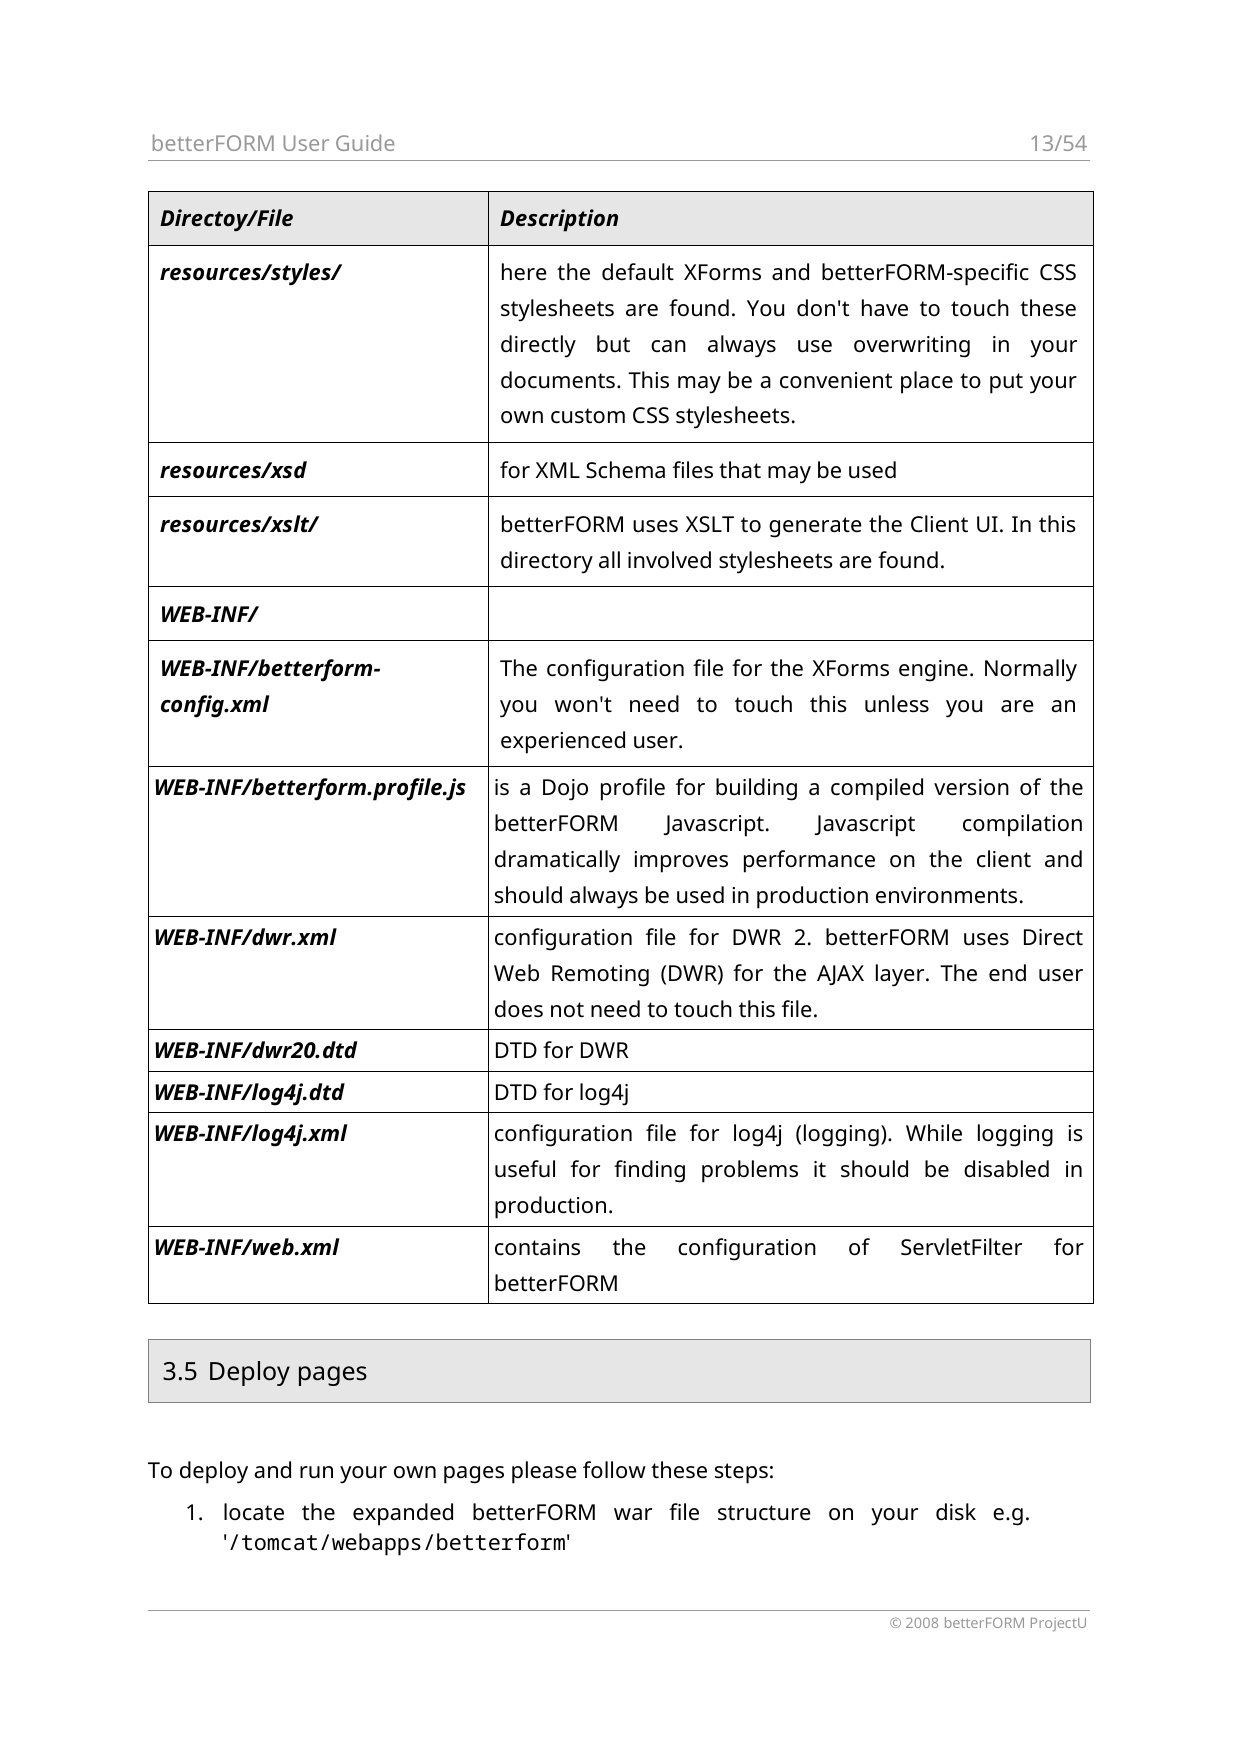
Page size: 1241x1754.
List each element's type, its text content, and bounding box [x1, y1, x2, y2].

table_cell WEB-INF/betterform-config.xml [149, 641, 488, 766]
table_cell resources/xslt/ [149, 497, 488, 586]
list locate the expanded betterFORM war file structure on your disk e.g. '/tomcat/webapps/betterform' [185, 1497, 1032, 1557]
table_cell WEB-INF/web.xml [149, 1227, 488, 1303]
table_cell contains the configuration of ServletFilter for betterFORM [489, 1227, 1093, 1303]
table_header Directoy/File [149, 192, 488, 245]
table_cell WEB-INF/betterform.profile.js [149, 767, 488, 916]
table_cell The configuration file for the XForms engine. Normally you won't need to touch this unless you are an experienced user. [489, 641, 1093, 766]
table_cell [489, 587, 1093, 640]
text To deploy and run your own pages please follow these steps: [148, 1454, 1090, 1484]
table_header Description [489, 192, 1093, 245]
table_cell WEB-INF/log4j.dtd [149, 1072, 488, 1112]
table_cell configuration file for log4j (logging). While logging is useful for finding problems it should be disabled in production. [489, 1113, 1093, 1226]
table_cell WEB-INF/log4j.xml [149, 1113, 488, 1226]
table_cell WEB-INF/dwr.xml [149, 917, 488, 1029]
table_cell resources/xsd [149, 443, 488, 496]
table_cell WEB-INF/dwr20.dtd [149, 1030, 488, 1071]
table_cell for XML Schema files that may be used [489, 443, 1093, 496]
table_cell DTD for DWR [489, 1030, 1093, 1071]
subtitle Deploy pages [149, 1340, 1090, 1402]
table_cell configuration file for DWR 2. betterFORM uses Direct Web Remoting (DWR) for the AJAX layer. The end user does not need to touch this file. [489, 917, 1093, 1029]
table_cell here the default XForms and betterFORM-specific CSS stylesheets are found. You don't have to touch these directly but can always use overwriting in your documents. This may be a convenient place to put your own custom CSS stylesheets. [489, 246, 1093, 442]
table_cell WEB-INF/ [149, 587, 488, 640]
table_cell resources/styles/ [149, 246, 488, 442]
table_cell betterFORM uses XSLT to generate the Client UI. In this directory all involved stylesheets are found. [489, 497, 1093, 586]
table_cell DTD for log4j [489, 1072, 1093, 1112]
table_cell is a Dojo profile for building a compiled version of the betterFORM Javascript. Javascript compilation dramatically improves performance on the client and should always be used in production environments. [489, 767, 1093, 916]
